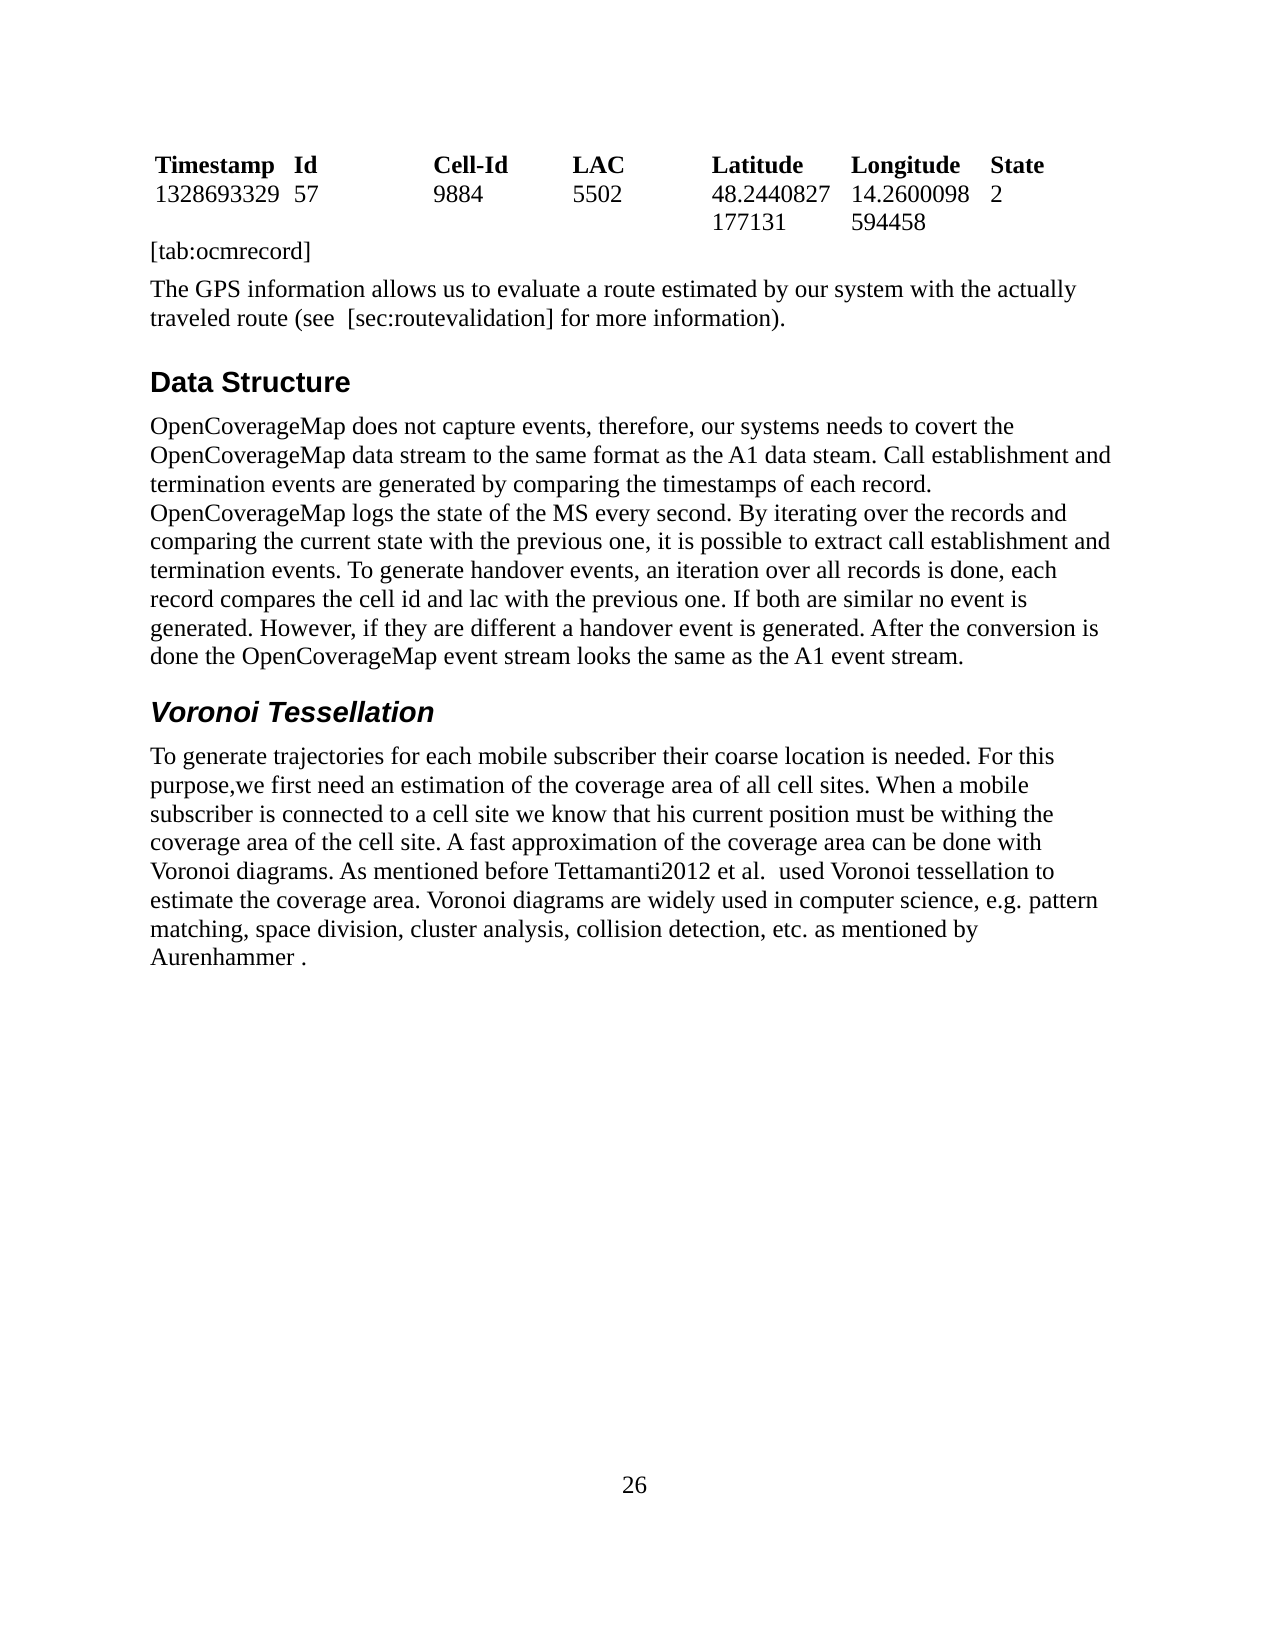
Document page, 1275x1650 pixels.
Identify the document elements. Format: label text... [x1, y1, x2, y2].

text [tab:ocmrecord] [150, 236, 1125, 265]
table_header State [986, 150, 1125, 179]
table_cell 14.2600098594458 [846, 179, 986, 236]
table_header Id [289, 150, 428, 179]
table_cell 1328693329 [150, 179, 289, 236]
subtitle Voronoi Tessellation [150, 695, 1125, 729]
text OpenCoverageMap does not capture events, therefore, our systems needs to covert the OpenCoverageMap data stream to the same format as the A1 data steam. Call establishment and termination events are generated by comparing the timestamps of each record. OpenCoverageMap logs the state of the MS every second. By iterating over the records and comparing the current state with the previous one, it is possible to extract call establishment and termination events. To generate handover events, an iteration over all records is done, each record compares the cell id and lac with the previous one. If both are similar no event is generated. However, if they are different a handover event is generated. After the conversion is done the OpenCoverageMap event stream looks the same as the A1 event stream. [150, 411, 1125, 670]
table_cell 57 [289, 179, 428, 236]
table_cell 9884 [429, 179, 568, 236]
table_header LAC [568, 150, 707, 179]
table_header Cell-Id [429, 150, 568, 179]
text The GPS information allows us to evaluate a route estimated by our system with the actually traveled route (see [sec:routevalidation] for more information). [150, 274, 1125, 331]
table_header Latitude [707, 150, 846, 179]
table_cell 48.2440827177131 [707, 179, 846, 236]
table_header Timestamp [150, 150, 289, 179]
table_header Longitude [846, 150, 986, 179]
table_cell 5502 [568, 179, 707, 236]
table_cell 2 [986, 179, 1125, 236]
subtitle Data Structure [150, 365, 1125, 399]
text To generate trajectories for each mobile subscriber their coarse location is needed. For this purpose,we first need an estimation of the coverage area of all cell sites. When a mobile subscriber is connected to a cell site we know that his current position must be withing the coverage area of the cell site. A fast approximation of the coverage area can be done with Voronoi diagrams. As mentioned before Tettamanti2012 et al. used Voronoi tessellation to estimate the coverage area. Voronoi diagrams are widely used in computer science, e.g. pattern matching, space division, cluster analysis, collision detection, etc. as mentioned by Aurenhammer . [150, 741, 1125, 971]
